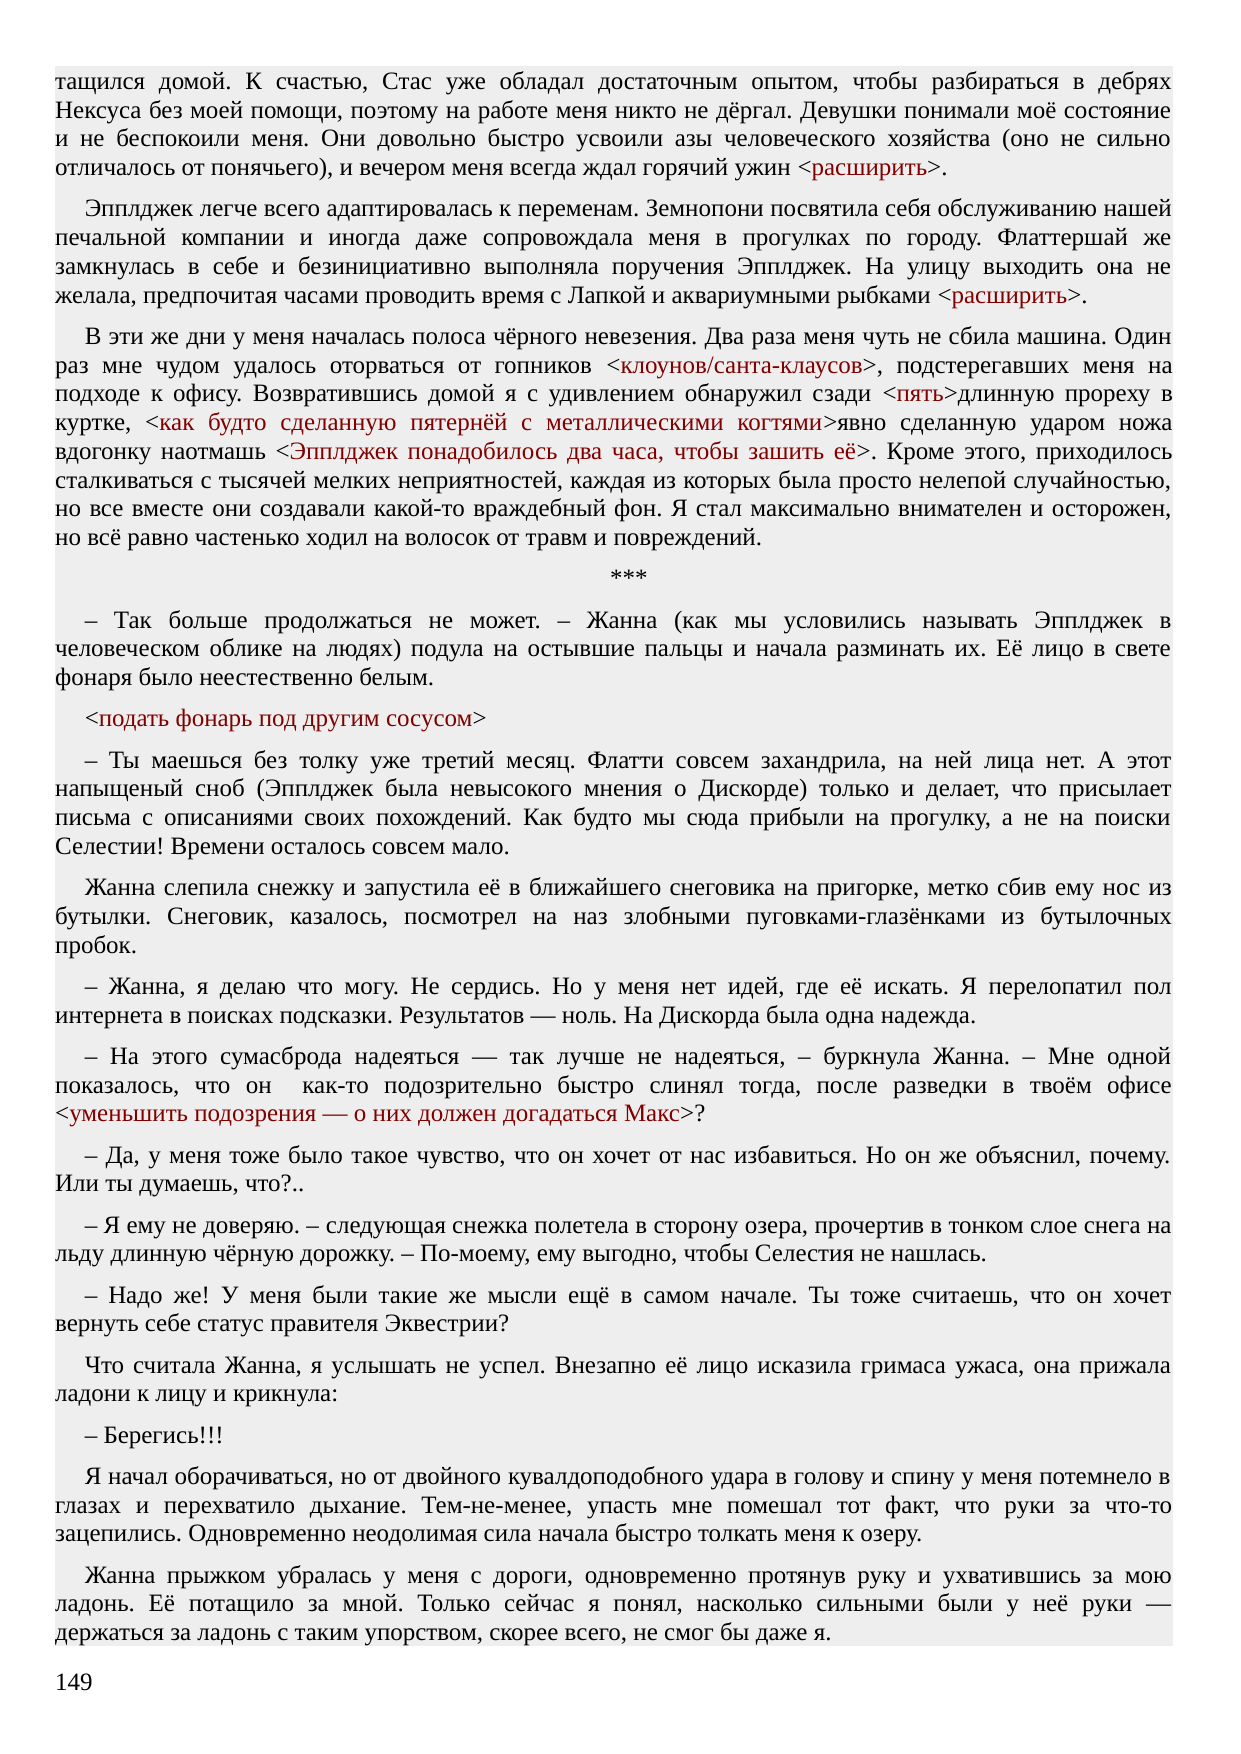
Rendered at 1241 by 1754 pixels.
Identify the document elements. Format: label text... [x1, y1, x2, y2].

text Жанна слепила снежку и запустила её в ближайшего снеговика на пригорке, метко сбив ему нос из бутылки. Снеговик, казалось, посмотрел на наз злобными пуговками-глазёнками из бутылочных пробок. [55, 872, 1173, 958]
text <подать фонарь под другим сосусом> [55, 703, 1173, 732]
text В эти же дни у меня началась полоса чёрного невезения. Два раза меня чуть не сбила машина. Один раз мне чудом удалось оторваться от гопников <клоунов/санта-клаусов>, подстерегавших меня на подходе к офису. Возвратившись домой я с удивлением обнаружил сзади <пять>длинную прореху в куртке, <как будто сделанную пятернёй с металлическими когтями>явно сделанную ударом ножа вдогонку наотмашь <Эпплджек понадобилось два часа, чтобы зашить её>. Кроме этого, приходилось сталкиваться с тысячей мелких неприятностей, каждая из которых была просто нелепой случайностью, но все вместе они создавали какой-то враждебный фон. Я стал максимально внимателен и осторожен, но всё равно частенько ходил на волосок от травм и повреждений. [55, 321, 1173, 551]
text *** [55, 563, 1173, 592]
text – Я ему не доверяю. – следующая снежка полетела в сторону озера, прочертив в тонком слое снега на льду длинную чёрную дорожку. – По-моему, ему выгодно, чтобы Селестия не нашлась. [55, 1210, 1173, 1267]
text – Да, у меня тоже было такое чувство, что он хочет от нас избавиться. Но он же объяснил, почему. Или ты думаешь, что?.. [55, 1140, 1173, 1197]
text Жанна прыжком убралась у меня с дороги, одновременно протянув руку и ухватившись за мою ладонь. Её потащило за мной. Только сейчас я понял, насколько сильными были у неё руки — держаться за ладонь с таким упорством, скорее всего, не смог бы даже я. [55, 1560, 1173, 1646]
text – Ты маешься без толку уже третий месяц. Флатти совсем захандрила, на ней лица нет. А этот напыщеный сноб (Эпплджек была невысокого мнения о Дискорде) только и делает, что присылает письма с описаниями своих похождений. Как будто мы сюда прибыли на прогулку, а не на поиски Селестии! Времени осталось совсем мало. [55, 745, 1173, 860]
text – Надо же! У меня были такие же мысли ещё в самом начале. Ты тоже считаешь, что он хочет вернуть себе статус правителя Эквестрии? [55, 1280, 1173, 1337]
text Эпплджек легче всего адаптировалась к переменам. Земнопони посвятила себя обслуживанию нашей печальной компании и иногда даже сопровождала меня в прогулках по городу. Флаттершай же замкнулась в себе и безинициативно выполняла поручения Эпплджек. На улицу выходить она не желала, предпочитая часами проводить время с Лапкой и аквариумными рыбками <расширить>. [55, 193, 1173, 308]
text – Жанна, я делаю что могу. Не сердись. Но у меня нет идей, где её искать. Я перелопатил пол интернета в поисках подсказки. Результатов — ноль. На Дискорда была одна надежда. [55, 971, 1173, 1028]
text – Так больше продолжаться не может. – Жанна (как мы условились называть Эпплджек в человеческом облике на людях) подула на остывшие пальцы и начала разминать их. Её лицо в свете фонаря было неестественно белым. [55, 605, 1173, 691]
text – Берегись!!! [55, 1420, 1173, 1448]
text – На этого сумасброда надеяться — так лучше не надеяться, – буркнула Жанна. – Мне одной показалось, что он как-то подозрительно быстро слинял тогда, после разведки в твоём офисе <уменьшить подозрения — о них должен догадаться Макс>? [55, 1041, 1173, 1127]
text Что считала Жанна, я услышать не успел. Внезапно её лицо исказила гримаса ужаса, она прижала ладони к лицу и крикнула: [55, 1350, 1173, 1407]
text Я начал оборачиваться, но от двойного кувалдоподобного удара в голову и спину у меня потемнело в глазах и перехватило дыхание. Тем-не-менее, упасть мне помешал тот факт, что руки за что-то зацепились. Одновременно неодолимая сила начала быстро толкать меня к озеру. [55, 1461, 1173, 1547]
text тащился домой. К счастью, Стас уже обладал достаточным опытом, чтобы разбираться в дебрях Нексуса без моей помощи, поэтому на работе меня никто не дёргал. Девушки понимали моё состояние и не беспокоили меня. Они довольно быстро усвоили азы человеческого хозяйства (оно не сильно отличалось от понячьего), и вечером меня всегда ждал горячий ужин <расширить>. [55, 66, 1173, 181]
